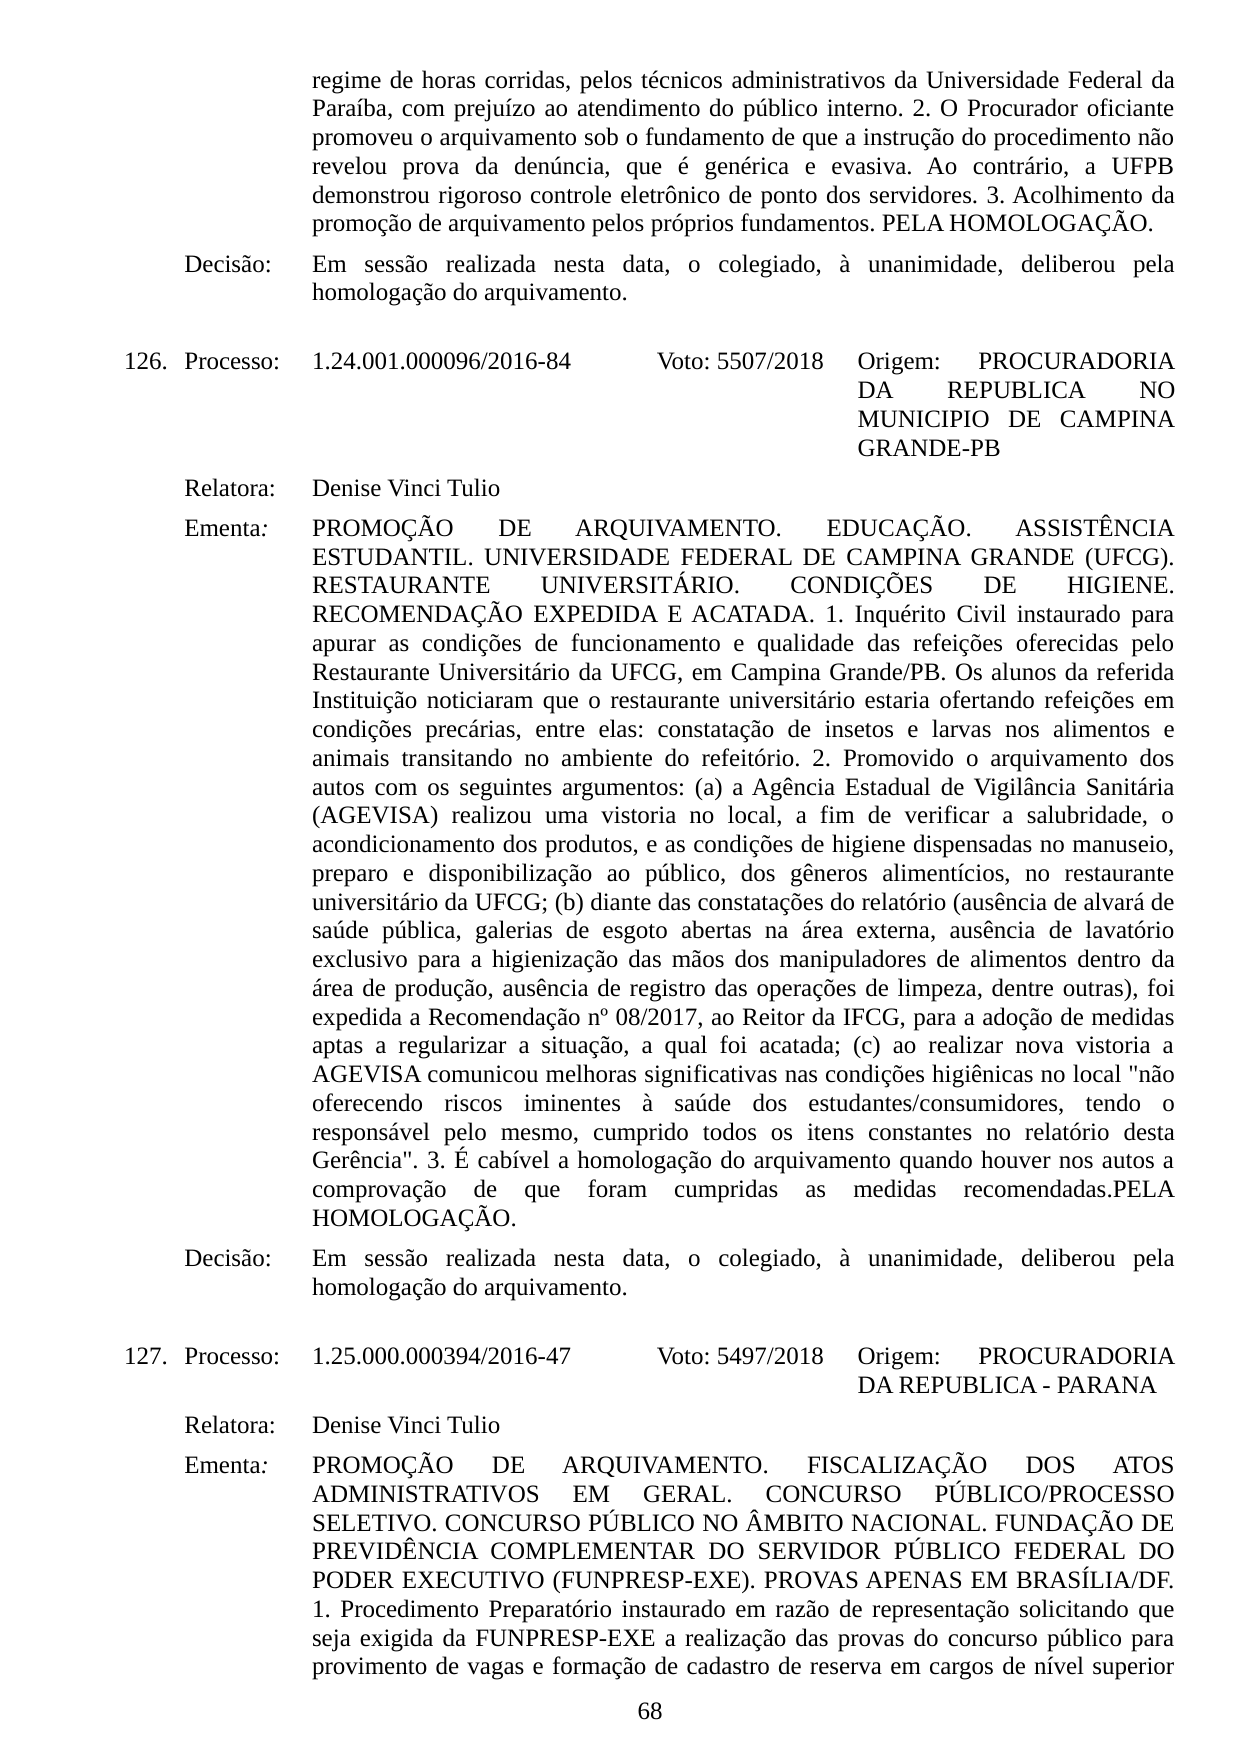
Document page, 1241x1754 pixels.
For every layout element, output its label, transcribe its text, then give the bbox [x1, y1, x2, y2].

table_cell Em sessão realizada nesta data, o colegiado, à unanimidade, deliberou pela homologação do arquivamento. [306, 1238, 1181, 1307]
table_header Origem: PROCURADORIA DA REPUBLICA NO MUNICIPIO DE CAMPINA GRANDE-PB [852, 341, 1181, 467]
table_cell Relatora: [178, 467, 306, 507]
table_header 1.25.000.000394/2016-47 [306, 1335, 651, 1404]
table_cell Em sessão realizada nesta data, o colegiado, à unanimidade, deliberou pela homologação do arquivamento. [306, 243, 1181, 312]
table_header Voto: 5507/2018 [651, 341, 852, 467]
table_cell Ementa: [178, 508, 306, 1238]
table_header Processo: [178, 341, 306, 467]
table_cell PROMOÇÃO DE ARQUIVAMENTO. EDUCAÇÃO. ASSISTÊNCIA ESTUDANTIL. UNIVERSIDADE FEDERAL DE CAMPINA GRANDE (UFCG). RESTAURANTE UNIVERSITÁRIO. CONDIÇÕES DE HIGIENE. RECOMENDAÇÃO EXPEDIDA E ACATADA. 1. Inquérito Civil instaurado para apurar as condições de funcionamento e qualidade das refeições oferecidas pelo Restaurante Universitário da UFCG, em Campina Grande/PB. Os alunos da referida Instituição noticiaram que o restaurante universitário estaria ofertando refeições em condições precárias, entre elas: constatação de insetos e larvas nos alimentos e animais transitando no ambiente do refeitório. 2. Promovido o arquivamento dos autos com os seguintes argumentos: (a) a Agência Estadual de Vigilância Sanitária (AGEVISA) realizou uma vistoria no local, a fim de verificar a salubridade, o acondicionamento dos produtos, e as condições de higiene dispensadas no manuseio, preparo e disponibilização ao público, dos gêneros alimentícios, no restaurante universitário da UFCG; (b) diante das constatações do relatório (ausência de alvará de saúde pública, galerias de esgoto abertas na área externa, ausência de lavatório exclusivo para a higienização das mãos dos manipuladores de alimentos dentro da área de produção, ausência de registro das operações de limpeza, dentre outras), foi expedida a Recomendação nº 08/2017, ao Reitor da IFCG, para a adoção de medidas aptas a regularizar a situação, a qual foi acatada; (c) ao realizar nova vistoria a AGEVISA comunicou melhoras significativas nas condições higiênicas no local "não oferecendo riscos iminentes à saúde dos estudantes/consumidores, tendo o responsável pelo mesmo, cumprido todos os itens constantes no relatório desta Gerência". 3. É cabível a homologação do arquivamento quando houver nos autos a comprovação de que foram cumpridas as medidas recomendadas.PELA HOMOLOGAÇÃO. [306, 508, 1181, 1238]
table_cell [118, 467, 178, 507]
table_header Processo: [178, 1335, 306, 1404]
table_header Voto: 5497/2018 [651, 1335, 852, 1404]
table_cell Denise Vinci Tulio [306, 1404, 1181, 1444]
table_cell [118, 1238, 178, 1307]
table_cell [118, 59, 178, 243]
table_cell Denise Vinci Tulio [306, 467, 1181, 507]
table_cell [178, 59, 306, 243]
table_cell Ementa: [178, 1445, 306, 1686]
table_cell PROMOÇÃO DE ARQUIVAMENTO. FISCALIZAÇÃO DOS ATOS ADMINISTRATIVOS EM GERAL. CONCURSO PÚBLICO/PROCESSO SELETIVO. CONCURSO PÚBLICO NO ÂMBITO NACIONAL. FUNDAÇÃO DE PREVIDÊNCIA COMPLEMENTAR DO SERVIDOR PÚBLICO FEDERAL DO PODER EXECUTIVO (FUNPRESP-EXE). PROVAS APENAS EM BRASÍLIA/DF. 1. Procedimento Preparatório instaurado em razão de representação solicitando que seja exigida da FUNPRESP-EXE a realização das provas do concurso público para provimento de vagas e formação de cadastro de reserva em cargos de nível superior [306, 1445, 1181, 1686]
table_cell Decisão: [178, 243, 306, 312]
table_cell Decisão: [178, 1238, 306, 1307]
table_header 127. [118, 1335, 178, 1404]
table_header 126. [118, 341, 178, 467]
table_header Origem: PROCURADORIA DA REPUBLICA - PARANA [852, 1335, 1181, 1404]
table_cell [118, 508, 178, 1238]
table_cell [118, 243, 178, 312]
table_cell Relatora: [178, 1404, 306, 1444]
table_cell [118, 1445, 178, 1686]
table_cell [118, 1404, 178, 1444]
table_cell regime de horas corridas, pelos técnicos administrativos da Universidade Federal da Paraíba, com prejuízo ao atendimento do público interno. 2. O Procurador oficiante promoveu o arquivamento sob o fundamento de que a instrução do procedimento não revelou prova da denúncia, que é genérica e evasiva. Ao contrário, a UFPB demonstrou rigoroso controle eletrônico de ponto dos servidores. 3. Acolhimento da promoção de arquivamento pelos próprios fundamentos. PELA HOMOLOGAÇÃO. [306, 59, 1181, 243]
table_header 1.24.001.000096/2016-84 [306, 341, 651, 467]
